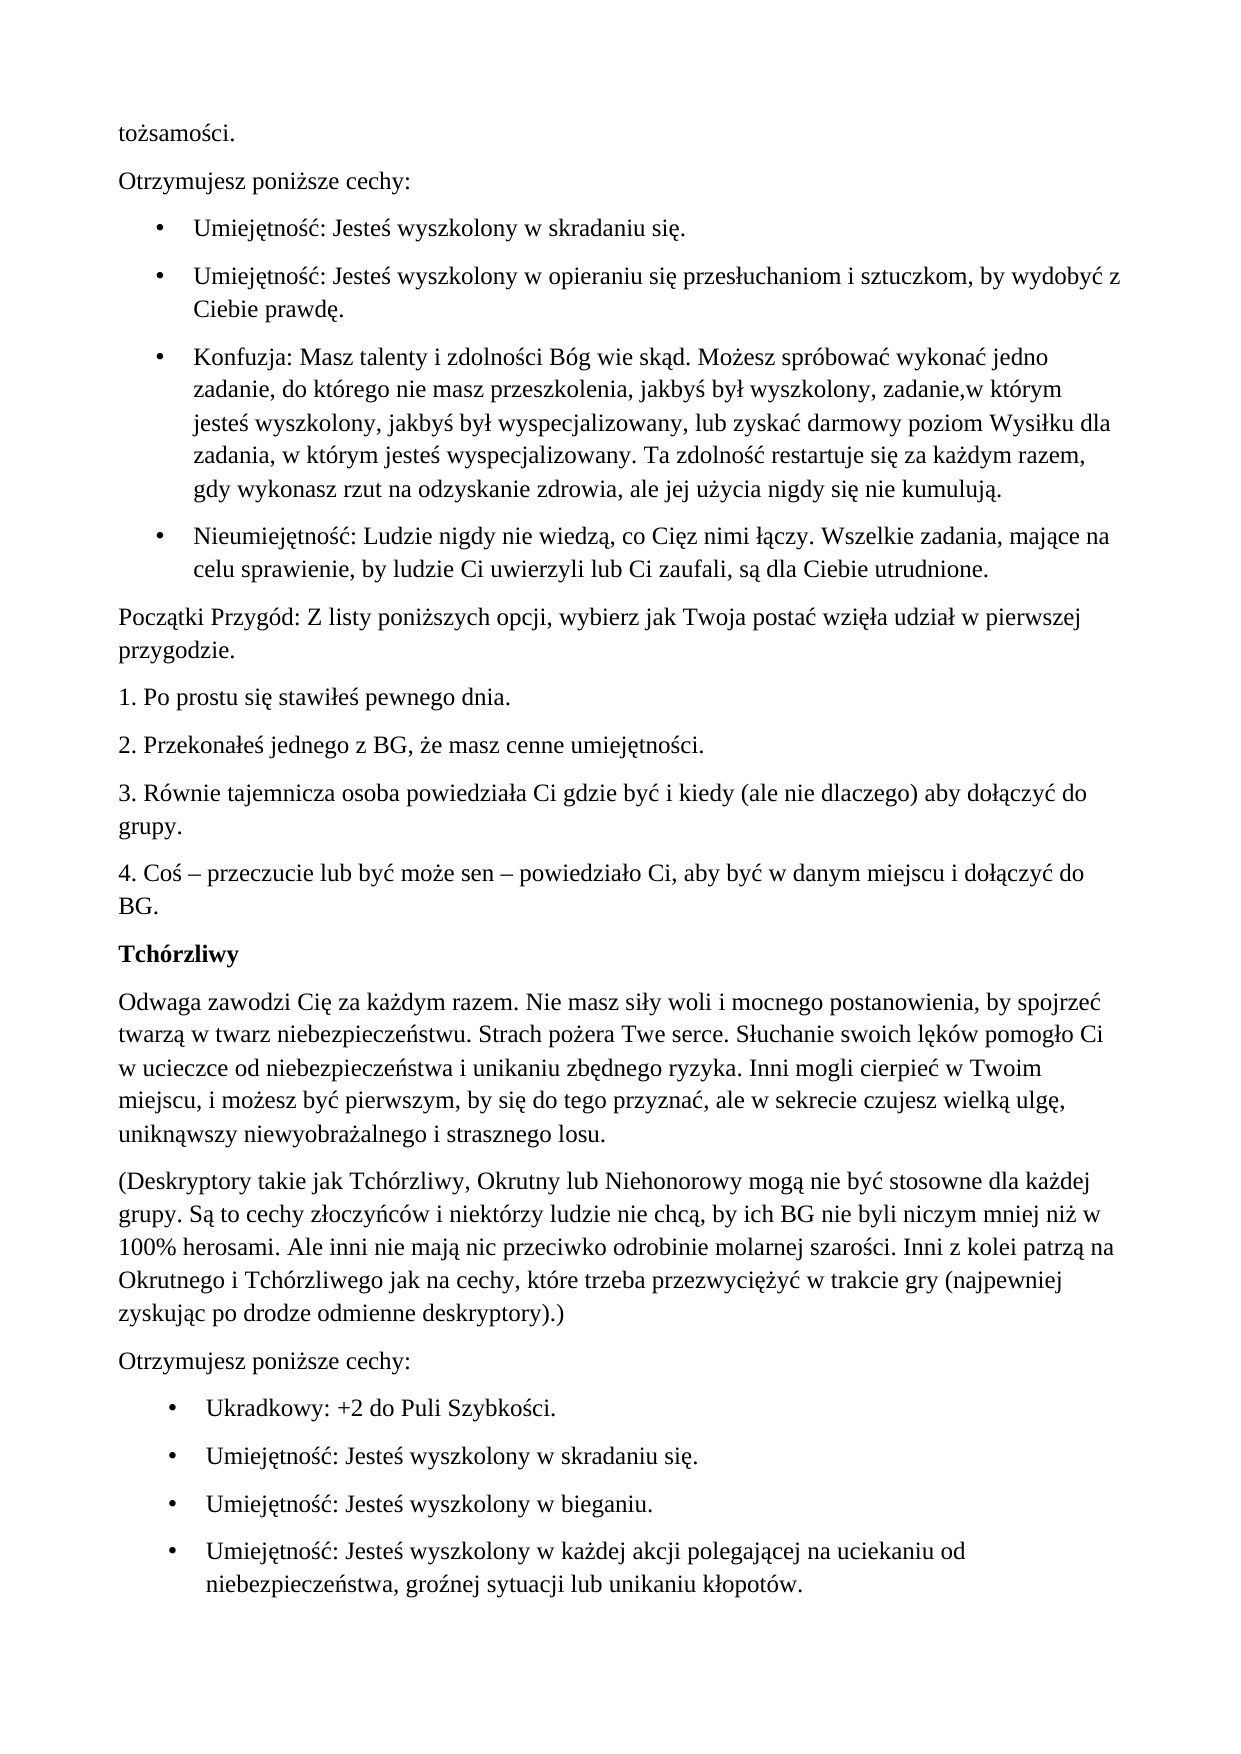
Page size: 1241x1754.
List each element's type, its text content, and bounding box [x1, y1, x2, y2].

text Odwaga zawodzi Cię za każdym razem. Nie masz siły woli i mocnego postanowienia, by spojrzeć twarzą w twarz niebezpieczeństwu. Strach pożera Twe serce. Słuchanie swoich lęków pomogło Ci w ucieczce od niebezpieczeństwa i unikaniu zbędnego ryzyka. Inni mogli cierpieć w Twoim miejscu, i możesz być pierwszym, by się do tego przyznać, ale w sekrecie czujesz wielką ulgę, uniknąwszy niewyobrażalnego i strasznego losu. [118, 987, 1122, 1147]
text Początki Przygód: Z listy poniższych opcji, wybierz jak Twoja postać wzięła udział w pierwszej przygodzie. [118, 602, 1122, 664]
list Ukradkowy: +2 do Puli Szybkości. [168, 1393, 1122, 1422]
text Otrzymujesz poniższe cechy: [118, 1346, 1122, 1375]
text 3. Równie tajemnicza osoba powiedziała Ci gdzie być i kiedy (ale nie dlaczego) aby dołączyć do grupy. [118, 778, 1122, 839]
text Tchórzliwy [118, 939, 1122, 968]
text 2. Przekonałeś jednego z BG, że masz cenne umiejętności. [118, 730, 1122, 759]
text Otrzymujesz poniższe cechy: [118, 166, 1122, 194]
list Umiejętność: Jesteś wyszkolony w skradaniu się. [156, 213, 1122, 242]
text tożsamości. [118, 118, 1122, 147]
list Konfuzja: Masz talenty i zdolności Bóg wie skąd. Możesz spróbować wykonać jedno zadanie, do którego nie masz przeszkolenia, jakbyś był wyszkolony, zadanie,w którym jesteś wyszkolony, jakbyś był wyspecjalizowany, lub zyskać darmowy poziom Wysiłku dla zadania, w którym jesteś wyspecjalizowany. Ta zdolność restartuje się za każdym razem, gdy wykonasz rzut na odzyskanie zdrowia, ale jej użycia nigdy się nie kumulują. [156, 342, 1122, 502]
list Umiejętność: Jesteś wyszkolony w opieraniu się przesłuchaniom i sztuczkom, by wydobyć z Ciebie prawdę. [156, 261, 1122, 323]
text (Deskryptory takie jak Tchórzliwy, Okrutny lub Niehonorowy mogą nie być stosowne dla każdej grupy. Są to cechy złoczyńców i niektórzy ludzie nie chcą, by ich BG nie byli niczym mniej niż w 100% herosami. Ale inni nie mają nic przeciwko odrobinie molarnej szarości. Inni z kolei patrzą na Okrutnego i Tchórzliwego jak na cechy, które trzeba przezwyciężyć w trakcie gry (najpewniej zyskując po drodze odmienne deskryptory).) [118, 1166, 1122, 1327]
text 1. Po prostu się stawiłeś pewnego dnia. [118, 682, 1122, 711]
list Umiejętność: Jesteś wyszkolony w bieganiu. [168, 1489, 1122, 1517]
list Nieumiejętność: Ludzie nigdy nie wiedzą, co Cięz nimi łączy. Wszelkie zadania, mające na celu sprawienie, by ludzie Ci uwierzyli lub Ci zaufali, są dla Ciebie utrudnione. [156, 521, 1122, 583]
list Umiejętność: Jesteś wyszkolony w każdej akcji polegającej na uciekaniu od niebezpieczeństwa, groźnej sytuacji lub unikaniu kłopotów. [168, 1536, 1122, 1598]
text 4. Coś – przeczucie lub być może sen – powiedziało Ci, aby być w danym miejscu i dołączyć do BG. [118, 858, 1122, 920]
list Umiejętność: Jesteś wyszkolony w skradaniu się. [168, 1441, 1122, 1470]
